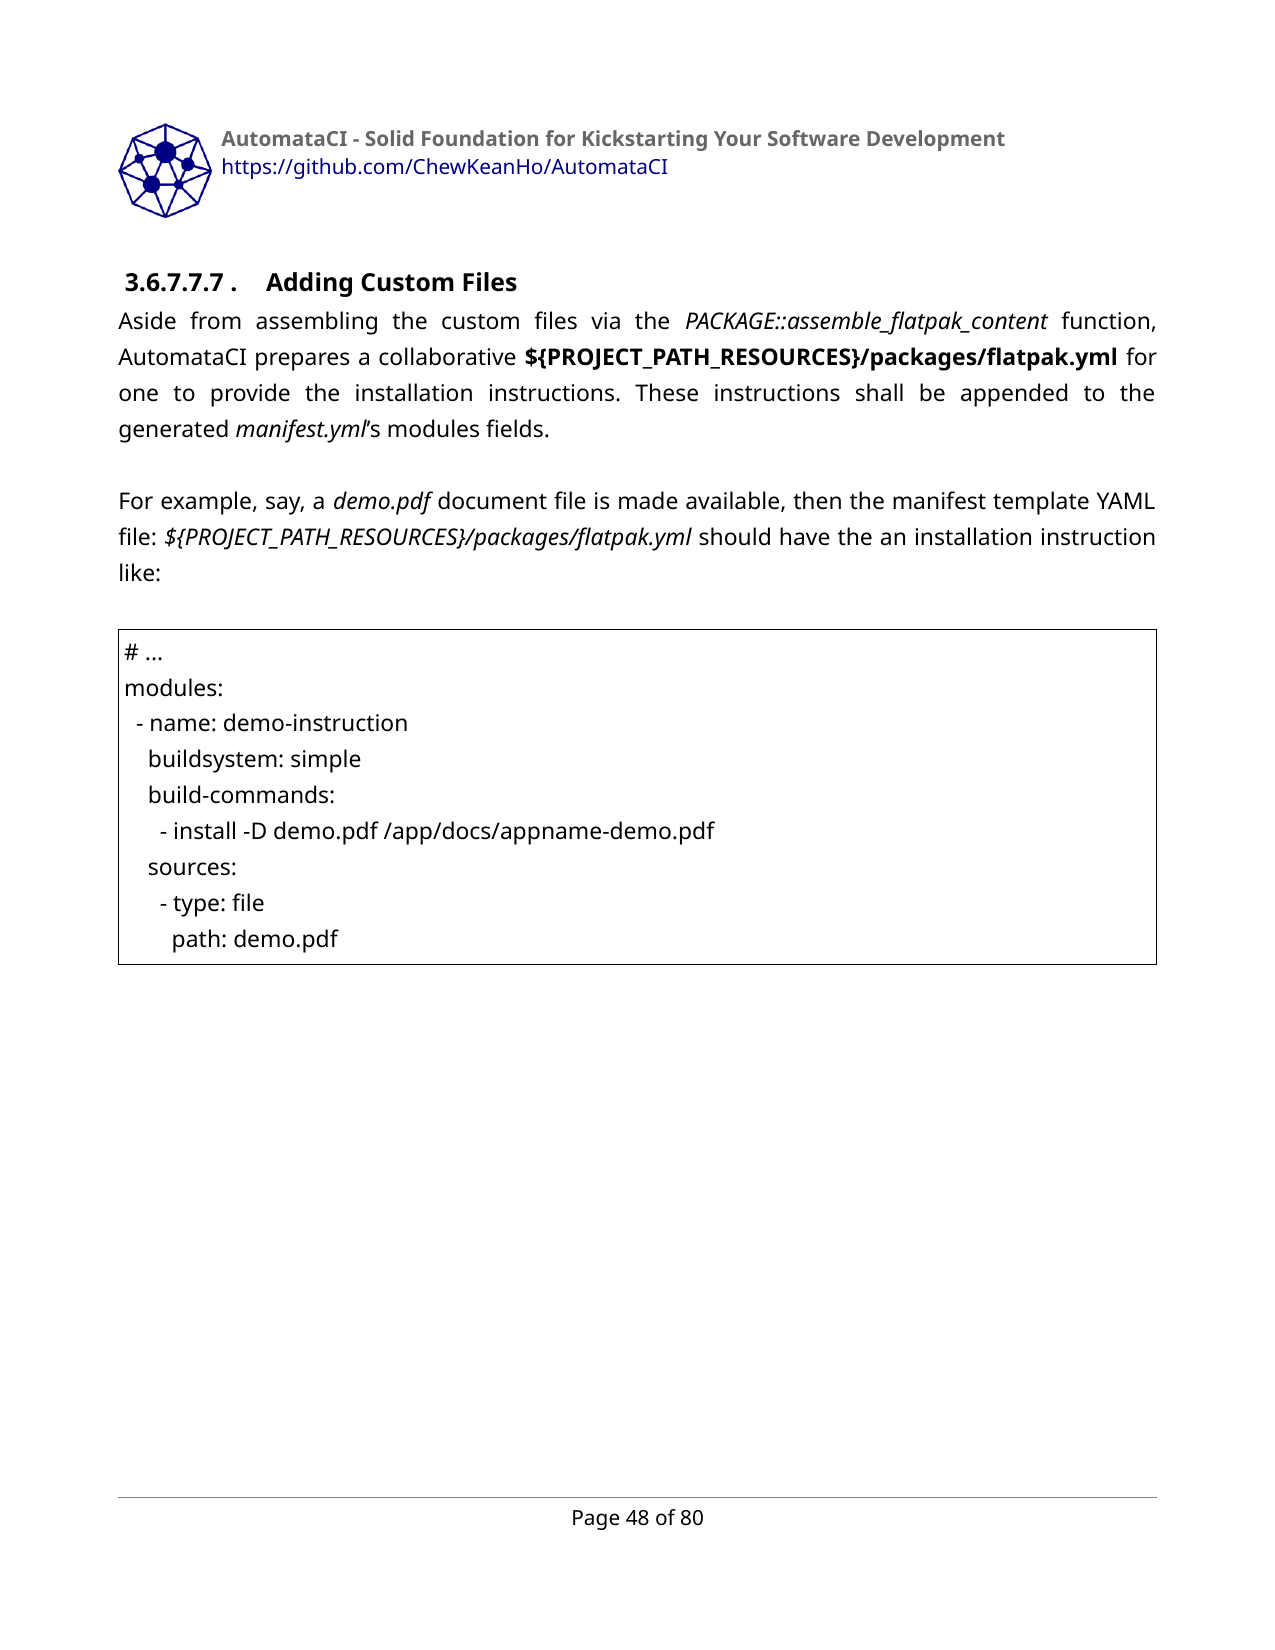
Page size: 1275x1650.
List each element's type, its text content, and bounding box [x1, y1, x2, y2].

text Aside from assembling the custom files via the PACKAGE::assemble_flatpak_content function, AutomataCI prepares a collaborative ${PROJECT_PATH_RESOURCES}/packages/flatpak.yml for one to provide the installation instructions. These instructions shall be appended to the generated manifest.yml’s modules fields. [118, 305, 1157, 444]
table_header # ... modules: - name: demo-instruction buildsystem: simple build-commands: - install -D demo.pdf /app/docs/appname-demo.pdf sources: - type: file path: demo.pdf [119, 630, 1156, 964]
picture [118, 123, 212, 218]
text For example, say, a demo.pdf document file is made available, then the manifest template YAML file: ${PROJECT_PATH_RESOURCES}/packages/flatpak.yml should have the an installation instruction like: [118, 485, 1157, 588]
subtitle Adding Custom Files [118, 265, 1157, 299]
